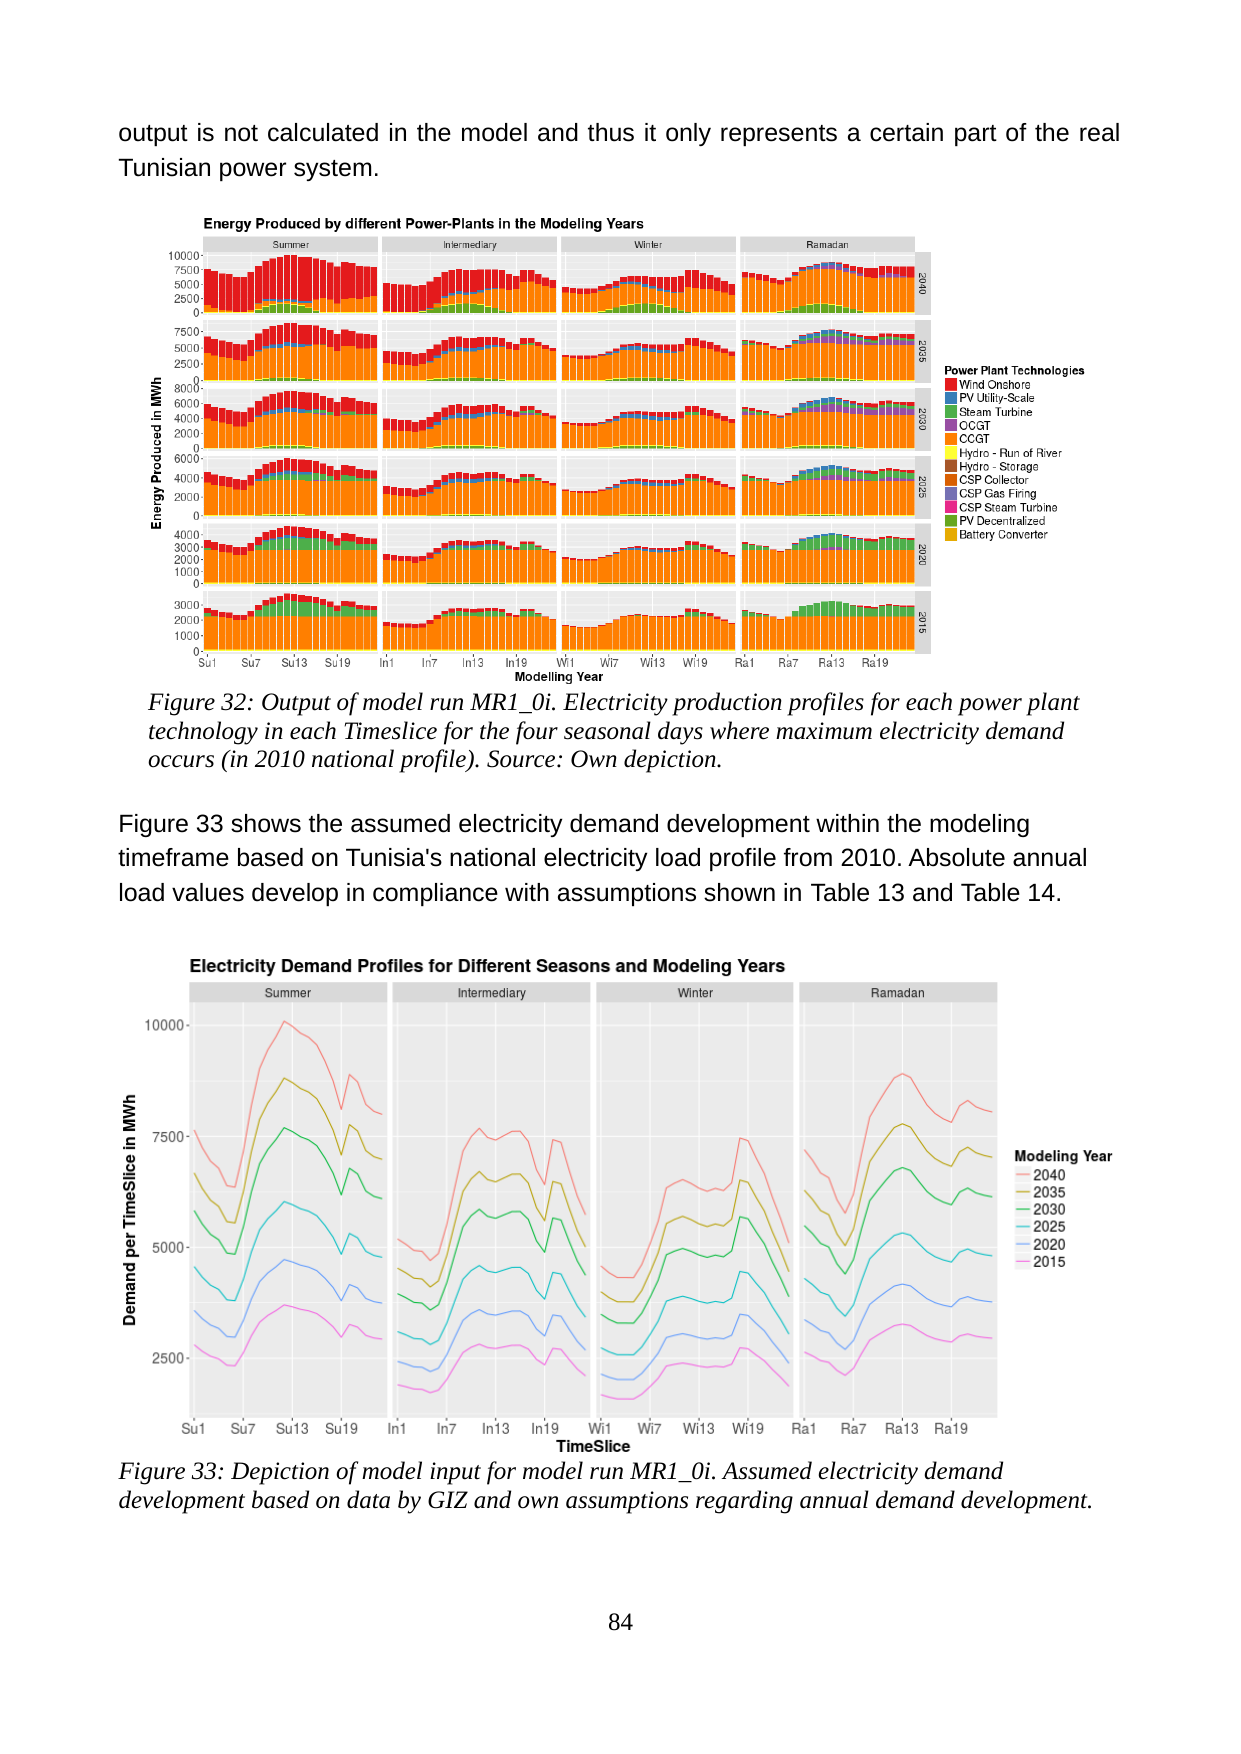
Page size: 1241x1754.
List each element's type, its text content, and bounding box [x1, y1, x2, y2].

text output is not calculated in the model and thus it only represents a certain part of the real Tunisian power system. [118, 118, 1122, 181]
text Figure 33: Depiction of model input for model run MR1_0i. Assumed electricity demand development based on data by GIZ and own assumptions regarding annual demand development. [118, 1457, 1122, 1514]
text Figure 33 shows the assumed electricity demand development within the modeling timeframe based on Tunisia's national electricity load profile from 2010. Absolute annual load values develop in compliance with assumptions shown in Table 13 and Table 14. [118, 187, 1122, 907]
picture [147, 214, 1093, 687]
picture [118, 954, 1123, 1457]
text Figure 32: Output of model run MR1_0i. Electricity production profiles for each power plant technology in each Timeslice for the four seasonal days where maximum electricity demand occurs (in 2010 national profile). Source: Own depiction. [148, 687, 1093, 773]
